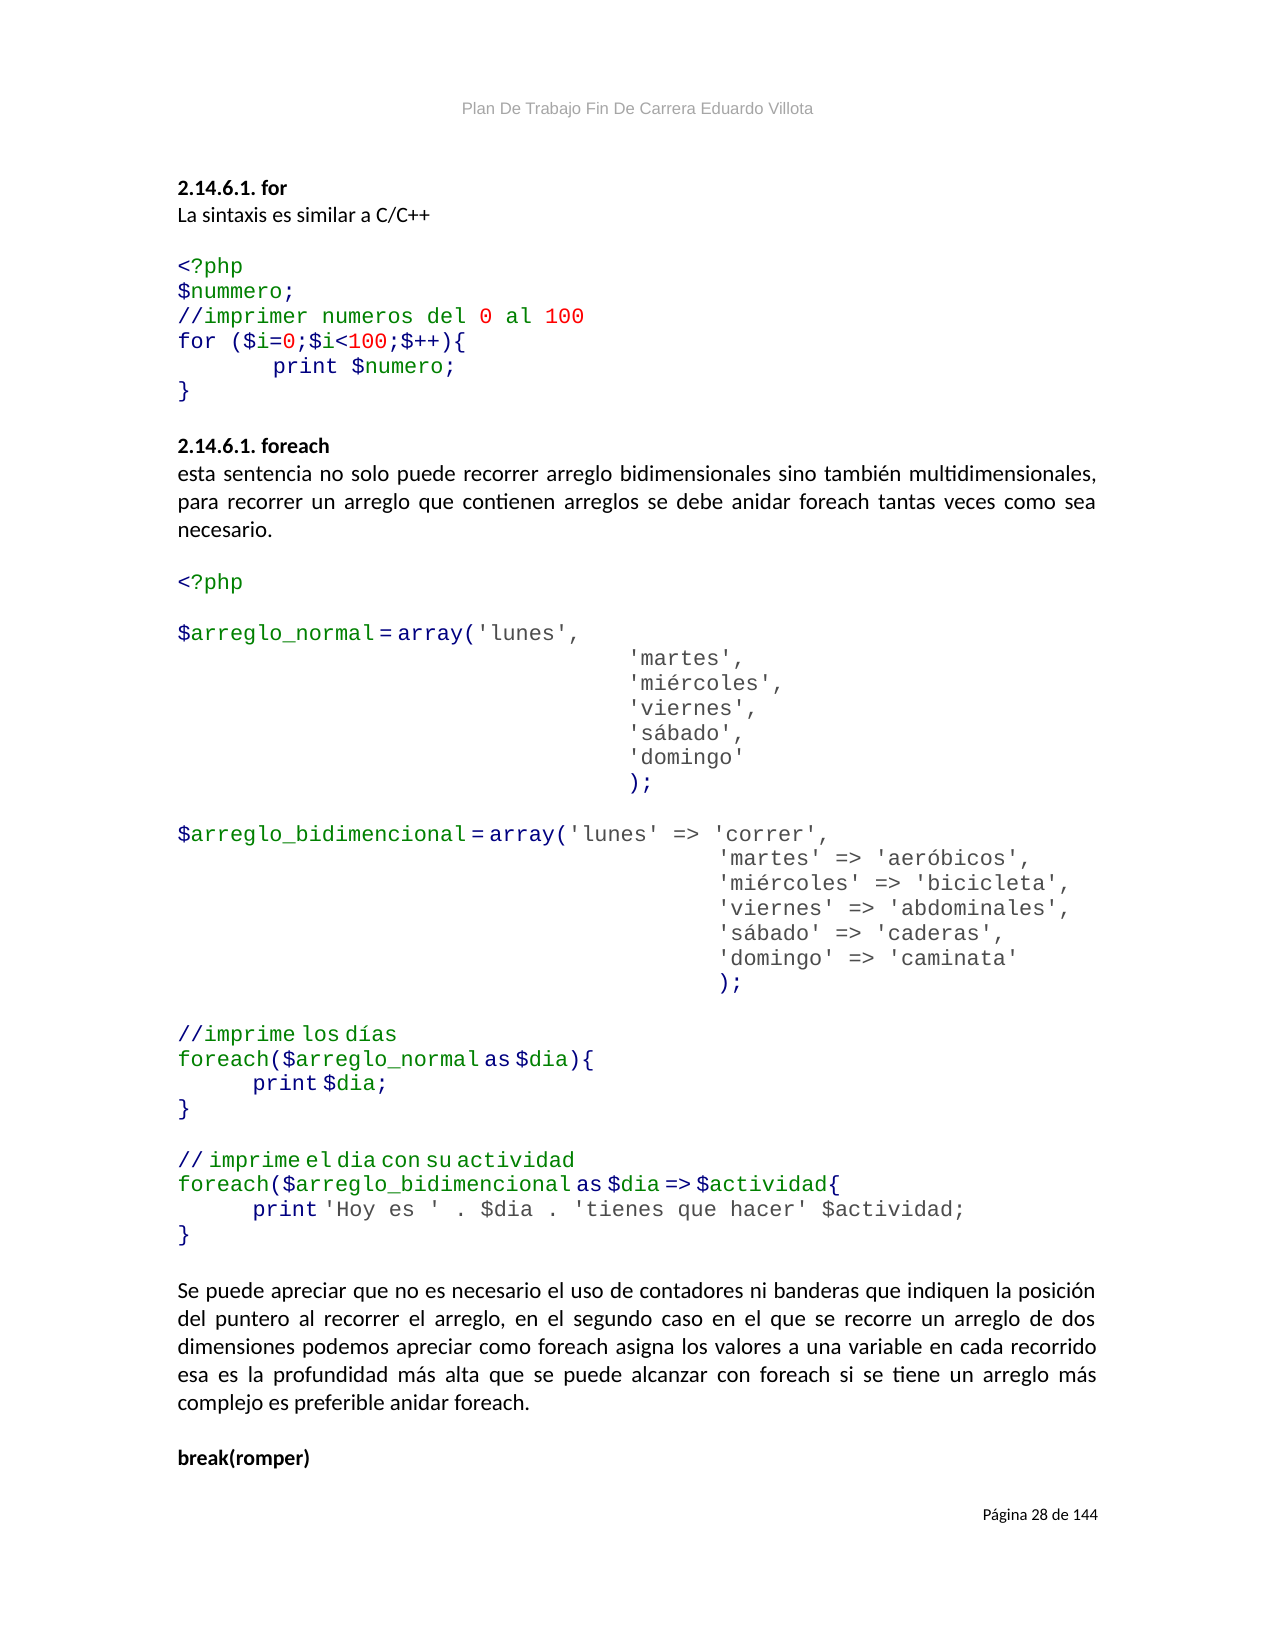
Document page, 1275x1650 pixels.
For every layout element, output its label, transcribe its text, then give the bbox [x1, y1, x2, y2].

text 'viernes', [177, 697, 1098, 722]
text print $dia; [177, 1073, 1098, 1097]
text 'sábado' => 'caderas', [177, 922, 1098, 947]
text 'domingo' => 'caminata' [177, 947, 1098, 972]
text $arreglo_normal = array('lunes', [177, 623, 1098, 647]
text } [177, 1097, 1098, 1122]
text foreach($arreglo_bidimencional as $dia => $actividad{ [177, 1174, 1098, 1198]
text } [177, 379, 1098, 404]
text 'miércoles', [177, 672, 1098, 697]
text 'sábado', [177, 722, 1098, 747]
text //imprimer numeros del 0 al 100 [177, 305, 1098, 330]
text 'domingo' [177, 747, 1098, 771]
text $arreglo_bidimencional = array('lunes' => 'correr', [177, 823, 1098, 848]
text for ($i=0;$i<100;$++){ [177, 330, 1098, 355]
text 'miércoles' => 'bicicleta', [177, 872, 1098, 897]
text break(romper) [177, 1444, 1098, 1471]
text 'martes', [177, 647, 1098, 672]
text } [177, 1223, 1098, 1248]
text 'martes' => 'aeróbicos', [177, 848, 1098, 872]
text esta sentencia no solo puede recorrer arreglo bidimensionales sino también multidimensionales, para recorrer un arreglo que contienen arreglos se debe anidar foreach tantas veces como sea necesario. [177, 459, 1098, 543]
text //imprime los días [177, 1023, 1098, 1048]
text foreach($arreglo_normal as $dia){ [177, 1048, 1098, 1073]
text <?php [177, 256, 1098, 280]
text ); [177, 771, 1098, 796]
text print $numero; [177, 355, 1098, 379]
text // imprime el dia con su actividad [177, 1149, 1098, 1174]
text Se puede apreciar que no es necesario el uso de contadores ni banderas que indiquen la posición del puntero al recorrer el arreglo, en el segundo caso en el que se recorre un arreglo de dos dimensiones podemos apreciar como foreach asigna los valores a una variable en cada recorrido esa es la profundidad más alta que se puede alcanzar con foreach si se tiene un arreglo más complejo es preferible anidar foreach. [177, 1276, 1098, 1416]
text ); [177, 972, 1098, 996]
text 2.14.6.1. for [177, 174, 1098, 201]
text 'viernes' => 'abdominales', [177, 897, 1098, 922]
text <?php [177, 571, 1098, 596]
text La sintaxis es similar a C/C++ [177, 201, 1098, 228]
text 2.14.6.1. foreach [177, 432, 1098, 459]
text $nummero; [177, 280, 1098, 305]
text print 'Hoy es ' . $dia . 'tienes que hacer' $actividad; [177, 1198, 1098, 1223]
